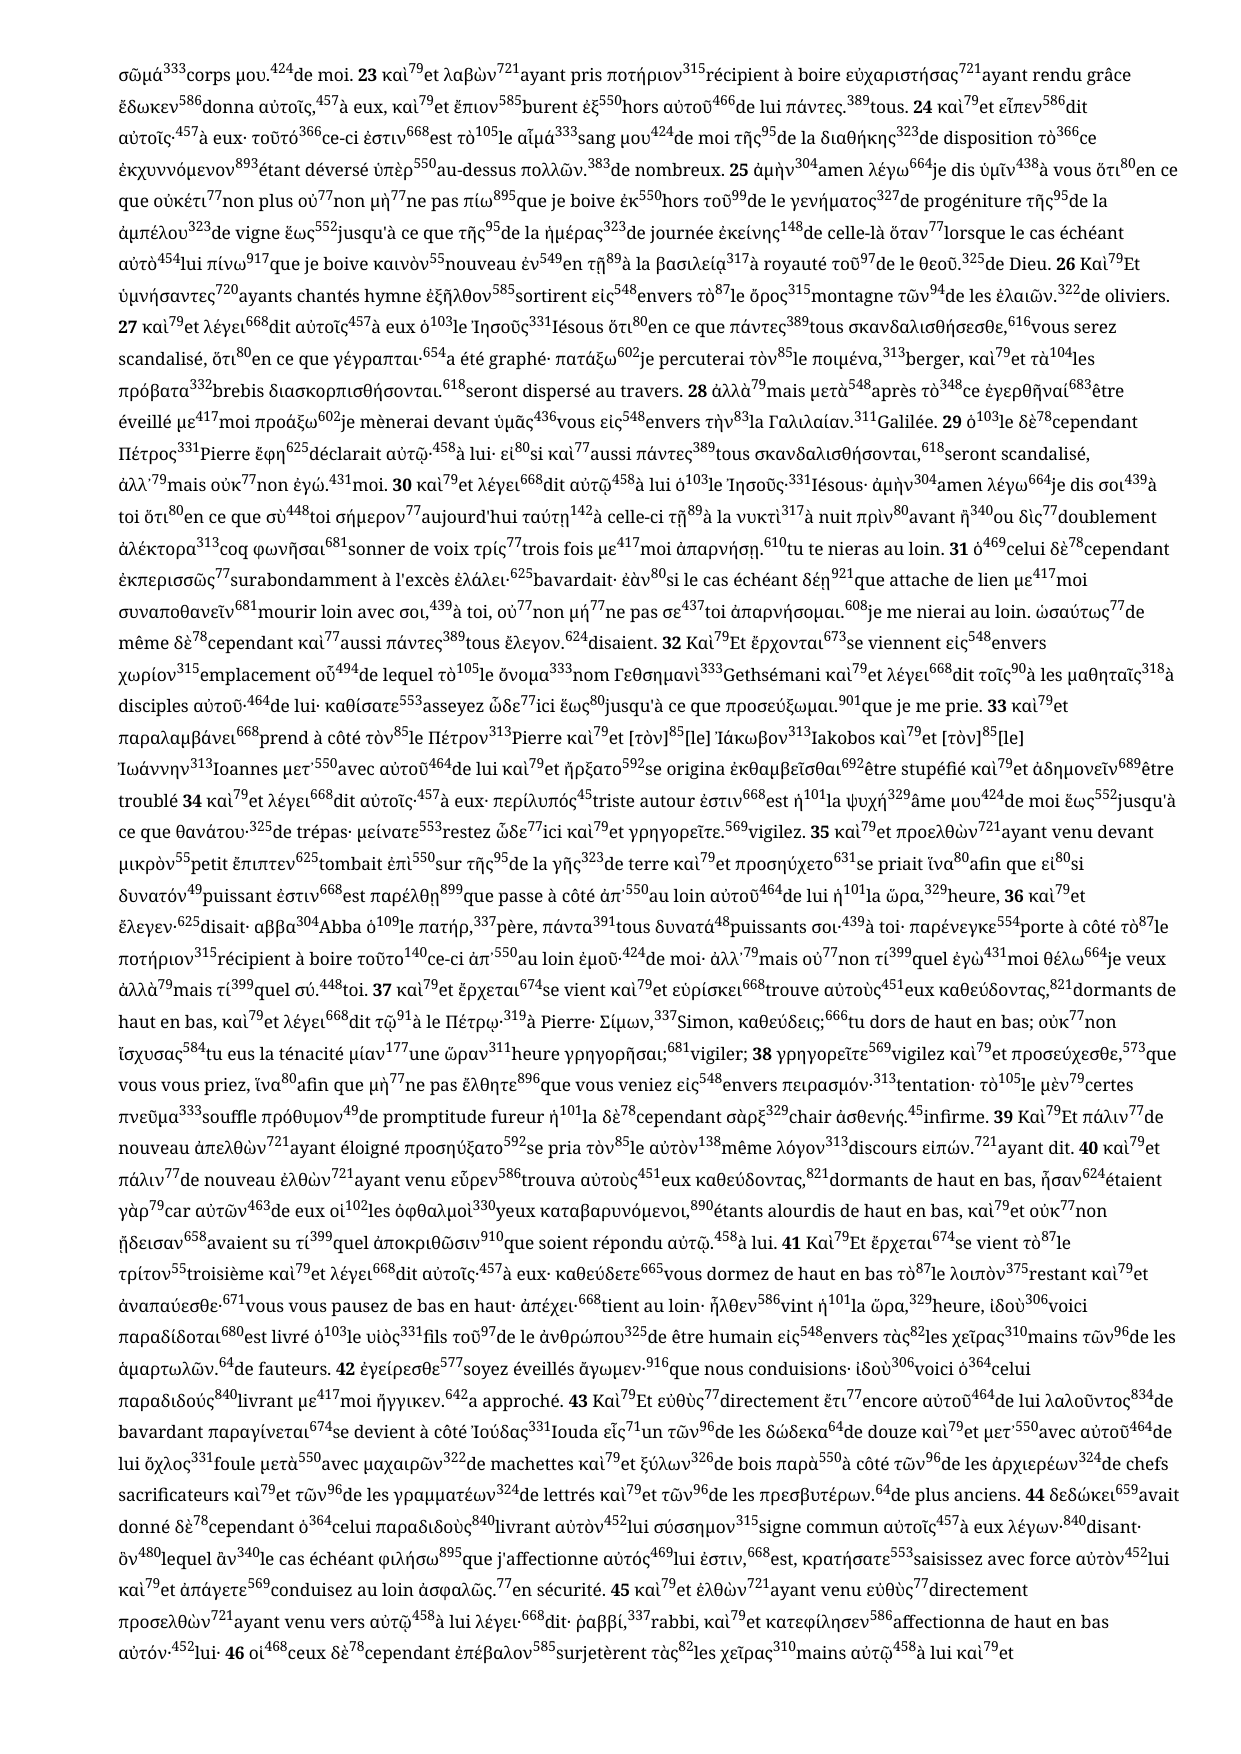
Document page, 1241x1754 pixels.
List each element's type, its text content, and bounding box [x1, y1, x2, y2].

text 1 Ἦν625Était δὲ78cependant τὸ105le πάσχα333pâque καὶ79et τὰ104les ἄζυμα72sans levains μετὰ548après δύο176deux ἡμέρας.310journées. καὶ79et ἐζήτουν624cherchaient οἱ102les ἀρχιερεῖς330chefs sacrificateurs καὶ79et οἱ102les γραμματεῖς330lettrés πῶς77comment? αὐτὸν452lui ἐν549en δόλῳ319à fraude κρατήσαντες720ayants saisis avec force ἀποκτείνωσιν·898que tuent catégoriquement· 2 ἔλεγον624disaient γάρ·79car· μὴ77ne pas ἐν549en τῇ89à la ἑορτῇ,317à fête, μήποτε80de peur que ἔσται612se sera θόρυβος331tumulte τοῦ97de le λαοῦ.325de peuple. 3 Καὶ79Et ὄντος834de étant αὐτοῦ464de lui ἐν549en Βηθανίᾳ317à Béthanie ἐν549en τῇ89à la οἰκίᾳ317à maison d'habitation Σίμωνος325de Simon τοῦ97de le λεπροῦ,16de lépreux, κατακειμένου861de se couchant de haut en bas αὐτοῦ464de lui ἦλθεν586vint γυνὴ329femme ἔχουσα838ayante ἀλάβαστρον311alabastre μύρου327de onguent νάρδου323de nard πιστικῆς14de croyalique πολυτελοῦς,14de très coûteuse, συντρίψασα719ayante broyée ensemble τὴν83la ἀλάβαστρον311alabastre κατέχεεν586versa de haut en bas αὐτοῦ464de lui τῆς95de la κεφαλῆς.323de tête. 4 ἦσαν624étaient δέ78cependant τινες389des quelconques ἀγανακτοῦντες839irritants beaucoup πρὸς548vers ἑαυτούς·527eux-mêmes· εἰς548envers τί399quel ἡ101la ἀπώλεια329perte complète αὕτη154celle-ci τοῦ99de le μύρου327de onguent γέγονεν;642a devenu; 5 ἠδύνατο631se pouvait γὰρ79car τοῦτο158ce-ci τὸ105le μύρον333onguent πραθῆναι683être vendu ἐπάνω77sur le haut δηναρίων326de deniers τριακοσίων192de trois cents καὶ79et δοθῆναι683être donné τοῖς90à les πτωχοῖς·58à pauvres· καὶ79et ἐνεβριμῶντο630se irritaient dans αὐτῇ.456à elle. 6 Ὁ103Le δὲ78cependant Ἰησοῦς331Iésous εἶπεν·586dit· ἄφετε553abandonnez αὐτήν·450elle· τί399quel αὐτῇ456à elle κόπους312frappements παρέχετε;665vous fournissez; καλὸν6beau ἔργον315travail ἠργάσατο592se mit au travail ἐν549en ἐμοί.420à moi. 7 πάντοτε77en tout moment γὰρ79car τοὺς84les πτωχοὺς52pauvres ἔχετε665vous avez μεθ᾽550avec ἑαυτῶν521de vous-mêmes καὶ79et ὅταν80lorsque le cas échéant θέλητε918que vous vouliez δύνασθε671vous vous pouvez αὐτοῖς457à eux εὖ77bien ποιῆσαι,681faire, ἐμὲ417moi δὲ78cependant οὐ77non πάντοτε77en tout moment ἔχετε.665vous avez. 8 ὃ482lequel ἔσχεν586eut ἐποίησεν·586fit· προέλαβεν586prit à l'avance μυρίσαι681oindre d'onguent τὸ87le σῶμά315corps μου424de moi εἰς548envers τὸν245le ἐνταφιασμόν.313enterrement. 9 ἀμὴν304amen δὲ78cependant λέγω664je dis ὑμῖν,438à vous, ὅπου80là où ἐὰν340si le cas échéant κηρυχθῇ911que soit annoncé τὸ105le εὐαγγέλιον333évangile εἰς548envers ὅλον269tout entier τὸν85le κόσμον,313monde, καὶ77aussi ὃ482lequel ἐποίησεν586fit αὕτη362celle-ci λαληθήσεται619sera bavardé εἰς548envers μνημόσυνον315souvenance αὐτῆς.462de elle. 10 Καὶ79Et Ἰούδας331Iouda Ἰσκαριὼθ331Iskariote ὁ103le εἷς71un τῶν96de les δώδεκα64de douze ἀπῆλθεν586éloigna πρὸς548vers τοὺς84les ἀρχιερεῖς312chefs sacrificateurs ἵνα80afin que αὐτὸν452lui παραδοῖ899que livre αὐτοῖς.457à eux. 11 οἱ468ceux δὲ78cependant ἀκούσαντες720ayants écoutés ἐχάρησαν599furent été de joie καὶ79et ἐπηγγείλαντο591se promirent αὐτῷ458à lui ἀργύριον315objet d'argent δοῦναι.681donner. καὶ79et ἐζήτει625cherchait πῶς77comment? αὐτὸν452lui εὐκαίρως77en bien moment παραδοῖ.899que livre. 12 Καὶ79Et τῇ89à la πρώτῃ206à première ἡμέρᾳ317à journée τῶν98de les ἀζύμων,66de sans levains, ὅτε77lorsque τὸ87le πάσχα315pâque ἔθυον,624sacrifiaient, λέγουσιν667disent αὐτῷ458à lui οἱ102les μαθηταὶ330disciples αὐτοῦ·464de lui· ποῦ77où? θέλεις666tu veux ἀπελθόντες720ayants éloignés ἑτοιμάσωμεν894que nous préparions ἵνα80afin que φάγῃς897que tu manges τὸ87le πάσχα;315pâque; 13 καὶ79et ἀποστέλλει668envoie δύο52deux τῶν96de les μαθητῶν324de disciples αὐτοῦ464de lui καὶ79et λέγει668dit αὐτοῖς·457à eux· ὑπάγετε569dirigez en arrière εἰς548envers τὴν83la πόλιν,311cité, καὶ79et ἀπαντήσει606viendra de loin à la rencontre ὑμῖν438à vous ἄνθρωπος331être humain κεράμιον315cruche ὕδατος327de eau βαστάζων·840mettant en charge· ἀκολουθήσατε553suivez αὐτῷ458à lui 14 καὶ79et ὅπου80là où ἐὰν340si le cas échéant εἰσέλθῃ899que vienne à l'intérieur εἴπατε553dites τῷ91à le οἰκοδεσπότῃ319à despote de maison ὅτι80en ce que ὁ103le διδάσκαλος331enseignant λέγει·668dit· ποῦ77où? ἐστιν668est τὸ105le κατάλυμά333salle de déliage μου424de moi ὅπου77là où τὸ87le πάσχα315pâque μετὰ550avec τῶν96de les μαθητῶν324de disciples μου424de moi φάγω;895que je mange; 15 καὶ79et αὐτὸς469lui ὑμῖν438à vous δείξει606montrera ἀνάγαιον315chambre haute μέγα6grand ἐστρωμένον798ayant été étendu ἕτοιμον·55prêt· καὶ79et ἐκεῖ77là ἑτοιμάσατε553préparez ἡμῖν.419à nous. 16 καὶ79et ἐξῆλθον585sortirent οἱ102les μαθηταὶ330disciples καὶ79et ἦλθον585vinrent εἰς548envers τὴν83la πόλιν311cité καὶ79et εὗρον585trouvèrent καθὼς77de haut en bas comme εἶπεν586dit αὐτοῖς457à eux καὶ79et ἡτοίμασαν585préparèrent τὸ87le πάσχα.315pâque. 17 Καὶ79Et ὀψίας63de tardive γενομένης732de se ayante devenue ἔρχεται674se vient μετὰ550avec τῶν96de les δώδεκα.64de douze. 18 καὶ79et ἀνακειμένων860de se couchants de bas en haut αὐτῶν463de eux καὶ79et ἐσθιόντων833de mangeants ὁ103le Ἰησοῦς331Iésous εἶπεν·586dit· ἀμὴν304amen λέγω664je dis ὑμῖν438à vous ὅτι80en ce que εἷς71un ἐξ550hors ὑμῶν441de vous παραδώσει606livrera με417moi ὁ364celui ἐσθίων840mangeant μετ᾽550avec ἐμοῦ.424de moi. 19 ἤρξαντο591se originèrent λυπεῖσθαι692être attristé καὶ79et λέγειν689dire αὐτῷ458à lui εἷς71un κατὰ547de haut en bas εἷς·71un· μήτι340ne serait-ce que ἐγώ;431moi; 20 ὁ469celui δὲ78cependant εἶπεν586dit αὐτοῖς·457à eux· εἷς71un τῶν96de les δώδεκα,64de douze, ὁ364celui ἐμβαπτόμενος867se trempant dedans μετ᾽550avec ἐμοῦ424de moi εἰς548envers τὸ87le τρύβλιον.315bol. 21 ὅτι80en ce que ὁ103le μὲν79certes υἱὸς331fils τοῦ97de le ἀνθρώπου325de être humain ὑπάγει668dirige en arrière καθὼς77de haut en bas comme γέγραπται654a été graphé περὶ550autour αὐτοῦ,464de lui, οὐαὶ304Ouai δὲ78cependant τῷ91à le ἀνθρώπῳ319à être humain ἐκείνῳ144à celui-là δι᾽550par οὗ492de lequel ὁ103le υἱὸς331fils τοῦ97de le ἀνθρώπου325de être humain παραδίδοται·680est livré· καλὸν49beau ἦν625était αὐτῷ458à lui εἰ80si οὐκ77non ἐγεννήθη600fut engendré ὁ103le ἄνθρωπος331être humain ἐκεῖνος.156celui-là. 22 Καὶ79Et ἐσθιόντων833de mangeants αὐτῶν463de eux λαβὼν721ayant pris ἄρτον313pain εὐλογήσας721ayant élogié ἔκλασεν586cassa καὶ79et ἔδωκεν586donna αὐτοῖς457à eux καὶ79et εἶπεν·586dit· λάβετε,553prenez, τοῦτό366ce-ci ἐστιν668est τὸ105le σῶμά333corps μου.424de moi. 23 καὶ79et λαβὼν721ayant pris ποτήριον315récipient à boire εὐχαριστήσας721ayant rendu grâce ἔδωκεν586donna αὐτοῖς,457à eux, καὶ79et ἔπιον585burent ἐξ550hors αὐτοῦ466de lui πάντες.389tous. 24 καὶ79et εἶπεν586dit αὐτοῖς·457à eux· τοῦτό366ce-ci ἐστιν668est τὸ105le αἷμά333sang μου424de moi τῆς95de la διαθήκης323de disposition τὸ366ce ἐκχυννόμενον893étant déversé ὑπὲρ550au-dessus πολλῶν.383de nombreux. 25 ἀμὴν304amen λέγω664je dis ὑμῖν438à vous ὅτι80en ce que οὐκέτι77non plus οὐ77non μὴ77ne pas πίω895que je boive ἐκ550hors τοῦ99de le γενήματος327de progéniture τῆς95de la ἀμπέλου323de vigne ἕως552jusqu'à ce que τῆς95de la ἡμέρας323de journée ἐκείνης148de celle-là ὅταν77lorsque le cas échéant αὐτὸ454lui πίνω917que je boive καινὸν55nouveau ἐν549en τῇ89à la βασιλείᾳ317à royauté τοῦ97de le θεοῦ.325de Dieu. 26 Καὶ79Et ὑμνήσαντες720ayants chantés hymne ἐξῆλθον585sortirent εἰς548envers τὸ87le ὄρος315montagne τῶν94de les ἐλαιῶν.322de oliviers. 27 καὶ79et λέγει668dit αὐτοῖς457à eux ὁ103le Ἰησοῦς331Iésous ὅτι80en ce que πάντες389tous σκανδαλισθήσεσθε,616vous serez scandalisé, ὅτι80en ce que γέγραπται·654a été graphé· πατάξω602je percuterai τὸν85le ποιμένα,313berger, καὶ79et τὰ104les πρόβατα332brebis διασκορπισθήσονται.618seront dispersé au travers. 28 ἀλλὰ79mais μετὰ548après τὸ348ce ἐγερθῆναί683être éveillé με417moi προάξω602je mènerai devant ὑμᾶς436vous εἰς548envers τὴν83la Γαλιλαίαν.311Galilée. 29 ὁ103le δὲ78cependant Πέτρος331Pierre ἔφη625déclarait αὐτῷ·458à lui· εἰ80si καὶ77aussi πάντες389tous σκανδαλισθήσονται,618seront scandalisé, ἀλλ᾽79mais οὐκ77non ἐγώ.431moi. 30 καὶ79et λέγει668dit αὐτῷ458à lui ὁ103le Ἰησοῦς·331Iésous· ἀμὴν304amen λέγω664je dis σοι439à toi ὅτι80en ce que σὺ448toi σήμερον77aujourd'hui ταύτῃ142à celle-ci τῇ89à la νυκτὶ317à nuit πρὶν80avant ἢ340ou δὶς77doublement ἀλέκτορα313coq φωνῆσαι681sonner de voix τρίς77trois fois με417moi ἀπαρνήσῃ.610tu te nieras au loin. 31 ὁ469celui δὲ78cependant ἐκπερισσῶς77surabondamment à l'excès ἐλάλει·625bavardait· ἐὰν80si le cas échéant δέῃ921que attache de lien με417moi συναποθανεῖν681mourir loin avec σοι,439à toi, οὐ77non μή77ne pas σε437toi ἀπαρνήσομαι.608je me nierai au loin. ὡσαύτως77de même δὲ78cependant καὶ77aussi πάντες389tous ἔλεγον.624disaient. 32 Καὶ79Et ἔρχονται673se viennent εἰς548envers χωρίον315emplacement οὗ494de lequel τὸ105le ὄνομα333nom Γεθσημανὶ333Gethsémani καὶ79et λέγει668dit τοῖς90à les μαθηταῖς318à disciples αὐτοῦ·464de lui· καθίσατε553asseyez ὧδε77ici ἕως80jusqu'à ce que προσεύξωμαι.901que je me prie. 33 καὶ79et παραλαμβάνει668prend à côté τὸν85le Πέτρον313Pierre καὶ79et [τὸν]85[le] Ἰάκωβον313Iakobos καὶ79et [τὸν]85[le] Ἰωάννην313Ioannes μετ᾽550avec αὐτοῦ464de lui καὶ79et ἤρξατο592se origina ἐκθαμβεῖσθαι692être stupéfié καὶ79et ἀδημονεῖν689être troublé 34 καὶ79et λέγει668dit αὐτοῖς·457à eux· περίλυπός45triste autour ἐστιν668est ἡ101la ψυχή329âme μου424de moi ἕως552jusqu'à ce que θανάτου·325de trépas· μείνατε553restez ὧδε77ici καὶ79et γρηγορεῖτε.569vigilez. 35 καὶ79et προελθὼν721ayant venu devant μικρὸν55petit ἔπιπτεν625tombait ἐπὶ550sur τῆς95de la γῆς323de terre καὶ79et προσηύχετο631se priait ἵνα80afin que εἰ80si δυνατόν49puissant ἐστιν668est παρέλθῃ899que passe à côté ἀπ᾽550au loin αὐτοῦ464de lui ἡ101la ὥρα,329heure, 36 καὶ79et ἔλεγεν·625disait· αββα304Abba ὁ109le πατήρ,337père, πάντα391tous δυνατά48puissants σοι·439à toi· παρένεγκε554porte à côté τὸ87le ποτήριον315récipient à boire τοῦτο140ce-ci ἀπ᾽550au loin ἐμοῦ·424de moi· ἀλλ᾽79mais οὐ77non τί399quel ἐγὼ431moi θέλω664je veux ἀλλὰ79mais τί399quel σύ.448toi. 37 καὶ79et ἔρχεται674se vient καὶ79et εὑρίσκει668trouve αὐτοὺς451eux καθεύδοντας,821dormants de haut en bas, καὶ79et λέγει668dit τῷ91à le Πέτρῳ·319à Pierre· Σίμων,337Simon, καθεύδεις;666tu dors de haut en bas; οὐκ77non ἴσχυσας584tu eus la ténacité μίαν177une ὥραν311heure γρηγορῆσαι;681vigiler; 38 γρηγορεῖτε569vigilez καὶ79et προσεύχεσθε,573que vous vous priez, ἵνα80afin que μὴ77ne pas ἔλθητε896que vous veniez εἰς548envers πειρασμόν·313tentation· τὸ105le μὲν79certes πνεῦμα333souffle πρόθυμον49de promptitude fureur ἡ101la δὲ78cependant σὰρξ329chair ἀσθενής.45infirme. 39 Καὶ79Et πάλιν77de nouveau ἀπελθὼν721ayant éloigné προσηύξατο592se pria τὸν85le αὐτὸν138même λόγον313discours εἰπών.721ayant dit. 40 καὶ79et πάλιν77de nouveau ἐλθὼν721ayant venu εὗρεν586trouva αὐτοὺς451eux καθεύδοντας,821dormants de haut en bas, ἦσαν624étaient γὰρ79car αὐτῶν463de eux οἱ102les ὀφθαλμοὶ330yeux καταβαρυνόμενοι,890étants alourdis de haut en bas, καὶ79et οὐκ77non ᾔδεισαν658avaient su τί399quel ἀποκριθῶσιν910que soient répondu αὐτῷ.458à lui. 41 Καὶ79Et ἔρχεται674se vient τὸ87le τρίτον55troisième καὶ79et λέγει668dit αὐτοῖς·457à eux· καθεύδετε665vous dormez de haut en bas τὸ87le λοιπὸν375restant καὶ79et ἀναπαύεσθε·671vous vous pausez de bas en haut· ἀπέχει·668tient au loin· ἦλθεν586vint ἡ101la ὥρα,329heure, ἰδοὺ306voici παραδίδοται680est livré ὁ103le υἱὸς331fils τοῦ97de le ἀνθρώπου325de être humain εἰς548envers τὰς82les χεῖρας310mains τῶν96de les ἁμαρτωλῶν.64de fauteurs. 42 ἐγείρεσθε577soyez éveillés ἄγωμεν·916que nous conduisions· ἰδοὺ306voici ὁ364celui παραδιδούς840livrant με417moi ἤγγικεν.642a approché. 43 Καὶ79Et εὐθὺς77directement ἔτι77encore αὐτοῦ464de lui λαλοῦντος834de bavardant παραγίνεται674se devient à côté Ἰούδας331Iouda εἷς71un τῶν96de les δώδεκα64de douze καὶ79et μετ᾽550avec αὐτοῦ464de lui ὄχλος331foule μετὰ550avec μαχαιρῶν322de machettes καὶ79et ξύλων326de bois παρὰ550à côté τῶν96de les ἀρχιερέων324de chefs sacrificateurs καὶ79et τῶν96de les γραμματέων324de lettrés καὶ79et τῶν96de les πρεσβυτέρων.64de plus anciens. 44 δεδώκει659avait donné δὲ78cependant ὁ364celui παραδιδοὺς840livrant αὐτὸν452lui σύσσημον315signe commun αὐτοῖς457à eux λέγων·840disant· ὃν480lequel ἂν340le cas échéant φιλήσω895que j'affectionne αὐτός469lui ἐστιν,668est, κρατήσατε553saisissez avec force αὐτὸν452lui καὶ79et ἀπάγετε569conduisez au loin ἀσφαλῶς.77en sécurité. 45 καὶ79et ἐλθὼν721ayant venu εὐθὺς77directement προσελθὼν721ayant venu vers αὐτῷ458à lui λέγει·668dit· ῥαββί,337rabbi, καὶ79et κατεφίλησεν586affectionna de haut en bas αὐτόν·452lui· 46 οἱ468ceux δὲ78cependant ἐπέβαλον585surjetèrent τὰς82les χεῖρας310mains αὐτῷ458à lui καὶ79et ἐκράτησαν585saisirent avec force αὐτόν.452lui. 47 εἷς71un δέ78cependant [τις]287[un quelconque] τῶν357de ceux παρεστηκότων777de ayants dressés à côté σπασάμενος740se ayant dégainé τὴν83la μάχαιραν311machette ἔπαισεν586frappa τὸν85le δοῦλον313mâle esclave τοῦ97de le ἀρχιερέως325de chef sacrificateur καὶ79et ἀφεῖλεν586saisit au loin αὐτοῦ464de lui τὸ87le ὠτάριον.315bout d'oreille. 48 Καὶ79Et ἀποκριθεὶς760ayant été répondu ὁ103le Ἰησοῦς331Iésous εἶπεν586dit αὐτοῖς·457à eux· ὡς80comme ἐπὶ548sur λῃστὴν313pilleur ἐξήλθατε583vous sortîtes μετὰ550avec μαχαιρῶν322de machettes καὶ79et ξύλων326de bois συλλαβεῖν681prendre ensemble με;417moi; 49 καθ᾽548selon ἡμέραν311journée ἤμην627je m'étais πρὸς548vers ὑμᾶς436vous ἐν549en τῷ93à le ἱερῷ321à sanctuaire διδάσκων840enseignant καὶ79et οὐκ77non ἐκρατήσατέ583vous saisîtes avec force με·417moi· ἀλλ᾽79mais ἵνα80afin que πληρωθῶσιν910que soient fait plénitude αἱ100les γραφαί.328graphes. 50 Καὶ79Et ἀφέντες720ayants abandonnés αὐτὸν452lui ἔφυγον585fuirent πάντες.389tous. 51 καὶ79et νεανίσκος331adolescent τις287un quelconque συνηκολούθει625suivait ensemble αὐτῷ458à lui περιβεβλημένος813ayant été entouré σινδόνα311sindon ἐπὶ550sur γυμνοῦ,67de nu, καὶ79et κρατοῦσιν667saisissent avec force αὐτόν·452lui· 52 ὁ364celui δὲ78cependant καταλιπὼν721ayant laissé en contrebas τὴν83la σινδόνα311sindon γυμνὸς71nu ἔφυγεν.586fuit. 53 Καὶ79Et ἀπήγαγον585conduisirent au loin τὸν85le Ἰησοῦν313Iésous πρὸς548vers τὸν85le ἀρχιερέα,313chef sacrificateur, καὶ79et συνέρχονται673se viennent ensemble πάντες286tous οἱ102les ἀρχιερεῖς330chefs sacrificateurs καὶ79et οἱ102les πρεσβύτεροι70plus anciens καὶ79et οἱ102les γραμματεῖς.330lettrés. 54 καὶ79et ὁ103le Πέτρος331Pierre ἀπὸ547au loin μακρόθεν77à distance ἠκολούθησεν586suivit αὐτῷ458à lui ἕως551jusqu'à ce que ἔσω77dedans εἰς548envers τὴν83la αὐλὴν311cour τοῦ97de le ἀρχιερέως325de chef sacrificateur καὶ79et ἦν625était συγκαθήμενος867se asseyant ensemble μετὰ550avec τῶν96de les ὑπηρετῶν324de ministres καὶ79et θερμαινόμενος867se chauffant πρὸς548vers τὸ87le φῶς.315lumière. 55 Οἱ102Les δὲ78cependant ἀρχιερεῖς330chefs sacrificateurs καὶ79et ὅλον289tout entier τὸ105le συνέδριον333sanhédrin ἐζήτουν624cherchaient κατὰ550contre τοῦ97de le Ἰησοῦ325de Iésous μαρτυρίαν311témoignation εἰς548envers τὸ348ce θανατῶσαι681mettre à trépas αὐτόν,452lui, καὶ79et οὐχ77non ηὕρισκον·624trouvaient· 56 πολλοὶ389nombreux γὰρ79car ἐψευδομαρτύρουν624témoignaient faussement κατ᾽550contre αὐτοῦ,464de lui, καὶ79et ἴσαι44égales αἱ100les μαρτυρίαι328témoignations οὐκ77non ἦσαν.624étaient. 57 καί79et τινες389des quelconques ἀναστάντες720ayants redressés ἐψευδομαρτύρουν624témoignaient faussement κατ᾽550contre αὐτοῦ464de lui λέγοντες839disants 58 ὅτι80en ce que ἡμεῖς430nous ἠκούσαμεν581nous écoutâmes αὐτοῦ464de lui λέγοντος834de disant ὅτι80en ce que ἐγὼ431moi καταλύσω602je délierai vers le bas τὸν85le ναὸν313temple τοῦτον138celui-ci τὸν85le χειροποίητον4fait de main καὶ79et διὰ550par τριῶν188de trois ἡμερῶν322de journées ἄλλον115autre ἀχειροποίητον53non fait de main οἰκοδομήσω.602j'édifierai en maison. 59 καὶ79et οὐδὲ77non cependant οὕτως77ainsi ἴση45égale ἦν625était ἡ101la μαρτυρία329témoignation αὐτῶν.463de eux. 60 Καὶ79Et ἀναστὰς721ayant redressé ὁ103le ἀρχιερεὺς331chef sacrificateur εἰς548envers μέσον55au milieu ἐπηρώτησεν586demanda sur τὸν85le Ἰησοῦν313Iésous λέγων·840disant· οὐκ77non ἀποκρίνῃ672tu te réponds οὐδὲν375aucun τί399quel οὗτοί363ceux-ci σου442de toi καταμαρτυροῦσιν;667témoignent contre; 61 ὁ469celui δὲ78cependant ἐσιώπα625silençait καὶ79et οὐκ77non ἀπεκρίνατο592se répondit οὐδέν.375aucun. πάλιν77de nouveau ὁ103le ἀρχιερεὺς331chef sacrificateur ἐπηρώτα625demandait sur αὐτὸν452lui καὶ79et λέγει668dit αὐτῷ·458à lui· σὺ448toi εἶ666tu es ὁ103le χριστὸς331Christ ὁ103le υἱὸς331fils τοῦ97de le εὐλογητοῦ;65de élogié; 62 ὁ103le δὲ78cependant Ἰησοῦς331Iésous εἶπεν·586dit· ἐγώ431moi εἰμι,664je suis, καὶ79et ὄψεσθε609vous vous verrez τὸν85le υἱὸν313fils τοῦ97de le ἀνθρώπου325de être humain ἐκ550hors δεξιῶν66de droits καθήμενον849se étant assis τῆς95de la δυνάμεως323de puissance καὶ79et ἐρχόμενον849se venant μετὰ550avec τῶν94de les νεφελῶν322de nuées τοῦ97de le οὐρανοῦ.325de ciel. 63 ὁ103le δὲ78cependant ἀρχιερεὺς331chef sacrificateur διαρρήξας721ayant fracassé à travers τοὺς84les χιτῶνας312chitons αὐτοῦ464de lui λέγει·668dit· τί399quel ἔτι77encore χρείαν311besoin ἔχομεν663nous avons μαρτύρων;324de témoins; 64 ἠκούσατε583vous écoutâtes τῆς95de la βλασφημίας·323de blasphème· τί399quel ὑμῖν438à vous φαίνεται;674se apparaît en lumière; οἱ363ceux δὲ78cependant πάντες286tous κατέκριναν585condamnèrent αὐτὸν452lui ἔνοχον32tenu au-dedans εἶναι689être θανάτου.325de trépas. 65 Καὶ79Et ἤρξαντό591se originèrent τινες389des quelconques ἐμπτύειν689cracher envers αὐτῷ458à lui καὶ79et περικαλύπτειν689couvrir autour αὐτοῦ464de lui τὸ87le πρόσωπον315face καὶ79et κολαφίζειν689tabasser αὐτὸν452lui καὶ79et λέγειν689dire αὐτῷ·458à lui· προφήτευσον,554prophétise, καὶ79et οἱ102les ὑπηρέται330ministres ῥαπίσμασιν320à gifles αὐτὸν452lui ἔλαβον.585prirent. 66 Καὶ79Et ὄντος834de étant τοῦ97de le Πέτρου325de Pierre κάτω77vers le bas ἐν549en τῇ89à la αὐλῇ317à cour ἔρχεται674se vient μία69une τῶν94de les παιδισκῶν322de jeunes servantes τοῦ97de le ἀρχιερέως325de chef sacrificateur 67 καὶ79et ἰδοῦσα719ayante vue τὸν85le Πέτρον313Pierre θερμαινόμενον849se chauffant ἐμβλέψασα719ayante entrée regard αὐτῷ458à lui λέγει·668dit· καὶ77aussi σὺ448toi μετὰ550avec τοῦ97de le Ναζαρηνοῦ65de Nazarénien ἦσθα629tu te étais τοῦ97de le Ἰησοῦ.325de Iésous. 68 ὁ469celui δὲ78cependant ἠρνήσατο592se nia λέγων·840disant· οὔτε79ni οἶδα638j'ai su οὔτε79ni ἐπίσταμαι670je m'établis sûrement σὺ448toi τί399quel λέγεις.666tu dis. καὶ79et ἐξῆλθεν586sortit ἔξω77au-dehors εἰς548envers τὸ87le προαύλιον315vestibule [καὶ79[et ἀλέκτωρ331coq ἐφώνησεν].586sonna de voix]. 69 καὶ79et ἡ101la παιδίσκη329jeune servante ἰδοῦσα719ayante vue αὐτὸν452lui ἤρξατο592se origina πάλιν77de nouveau λέγειν689dire τοῖς351à ceux παρεστῶσιν773à ayants dressés à côté ὅτι80en ce que οὗτος469celui-ci ἐξ550hors αὐτῶν463de eux ἐστιν.668est. 70 ὁ469celui δὲ78cependant πάλιν77de nouveau ἠρνεῖτο.631se niait. Καὶ79Et μετὰ548après μικρὸν55petit πάλιν77de nouveau οἱ363ceux παρεστῶτες782ayants dressés à côté ἔλεγον624disaient τῷ91à le Πέτρῳ·319à Pierre· ἀληθῶς77vraiment ἐξ550hors αὐτῶν463de eux εἶ,666tu es, καὶ77aussi γὰρ79car Γαλιλαῖος71Galiléen εἶ.666tu es. 71 ὁ469celui δὲ78cependant ἤρξατο592se origina ἀναθεματίζειν689anathématiser καὶ79et ὀμνύειν689jurer ὅτι80en ce que οὐκ77non οἶδα638j'ai su τὸν85le ἄνθρωπον313être humain τοῦτον138celui-ci ὃν480lequel λέγετε.665vous dites. 72 καὶ79et εὐθὺς77directement ἐκ550hors δευτέρου67de deuxième ἀλέκτωρ331coq ἐφώνησεν.586sonna de voix. Καὶ79Et ἀνεμνήσθη600fut remémoré ὁ103le Πέτρος331Pierre τὸ87le ῥῆμα315oral ὡς80comme εἶπεν586dit αὐτῷ458à lui ὁ103le Ἰησοῦς331Iésous ὅτι80en ce que πρὶν80avant ἀλέκτορα313coq φωνῆσαι681sonner de voix δὶς77doublement τρίς77trois fois με417moi ἀπαρνήσῃ·610tu te nieras au loin· καὶ79et ἐπιβαλὼν721ayant surjeté ἔκλαιεν.625pleurait. [118, 59, 1181, 1665]
